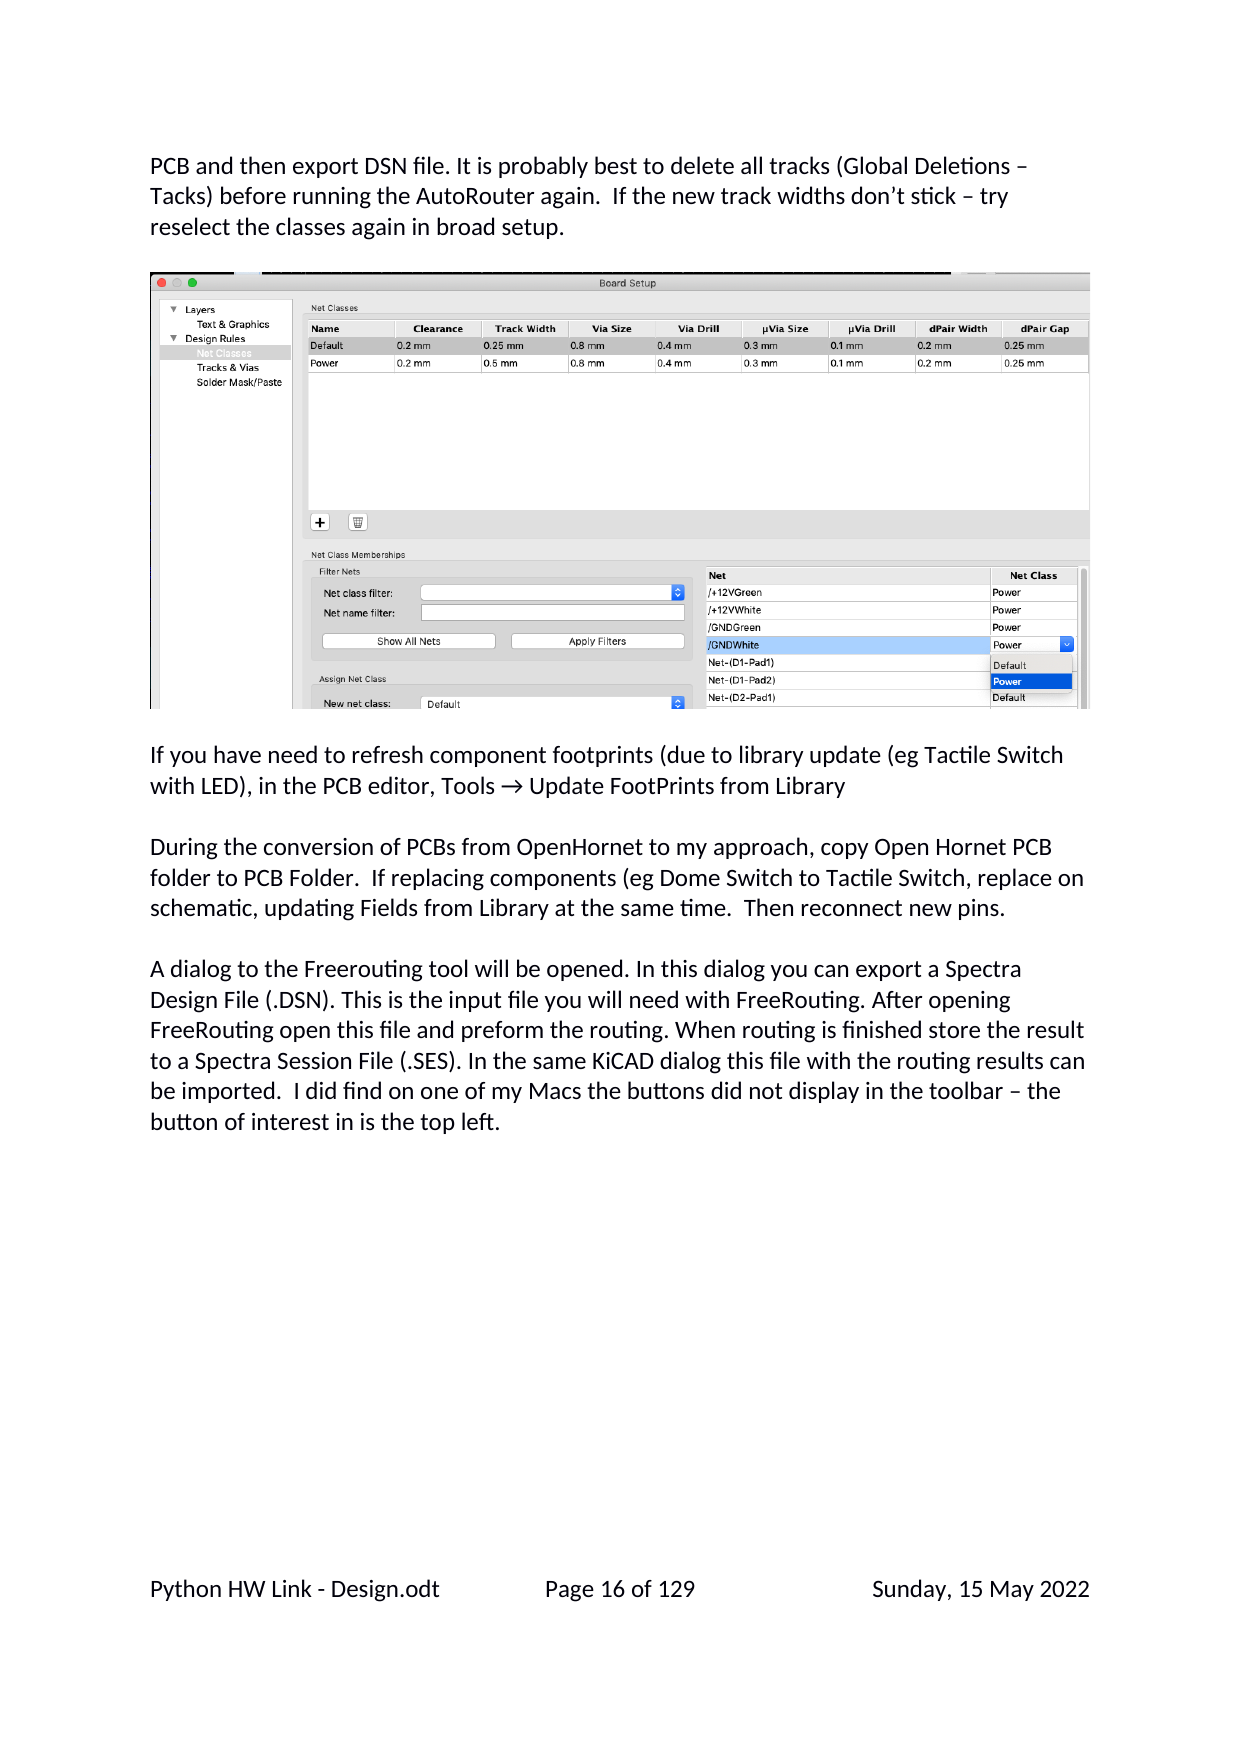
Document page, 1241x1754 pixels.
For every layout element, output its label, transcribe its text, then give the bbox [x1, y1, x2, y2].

text PCB and then export DSN file. It is probably best to delete all tracks (Global Deletions – Tacks) before running the AutoRouter again. If the new track widths don’t stick – try reselect the classes again in broad setup. [150, 150, 1090, 242]
text If you have need to refresh component footprints (due to library update (eg Tactile Switch with LED), in the PCB editor, Tools → Update FootPrints from Library [150, 739, 1090, 801]
text A dialog to the Freerouting tool will be opened. In this dialog you can export a Spectra Design File (.DSN). This is the input file you will need with FreeRouting. After opening FreeRouting open this file and preform the routing. When routing is finished store the result to a Spectra Session File (.SES). In the same KiCAD dialog this file with the routing results can be imported. I did find on one of my Macs the buttons did not display in the toolbar – the button of interest in is the top left. [150, 953, 1090, 1136]
text During the conversion of PCBs from OpenHornet to my approach, copy Open Hornet PCB folder to PCB Folder. If replacing components (eg Dome Switch to Tactile Switch, replace on schematic, updating Fields from Library at the same time. Then reconnect new pins. [150, 831, 1090, 923]
picture [150, 272, 1091, 709]
